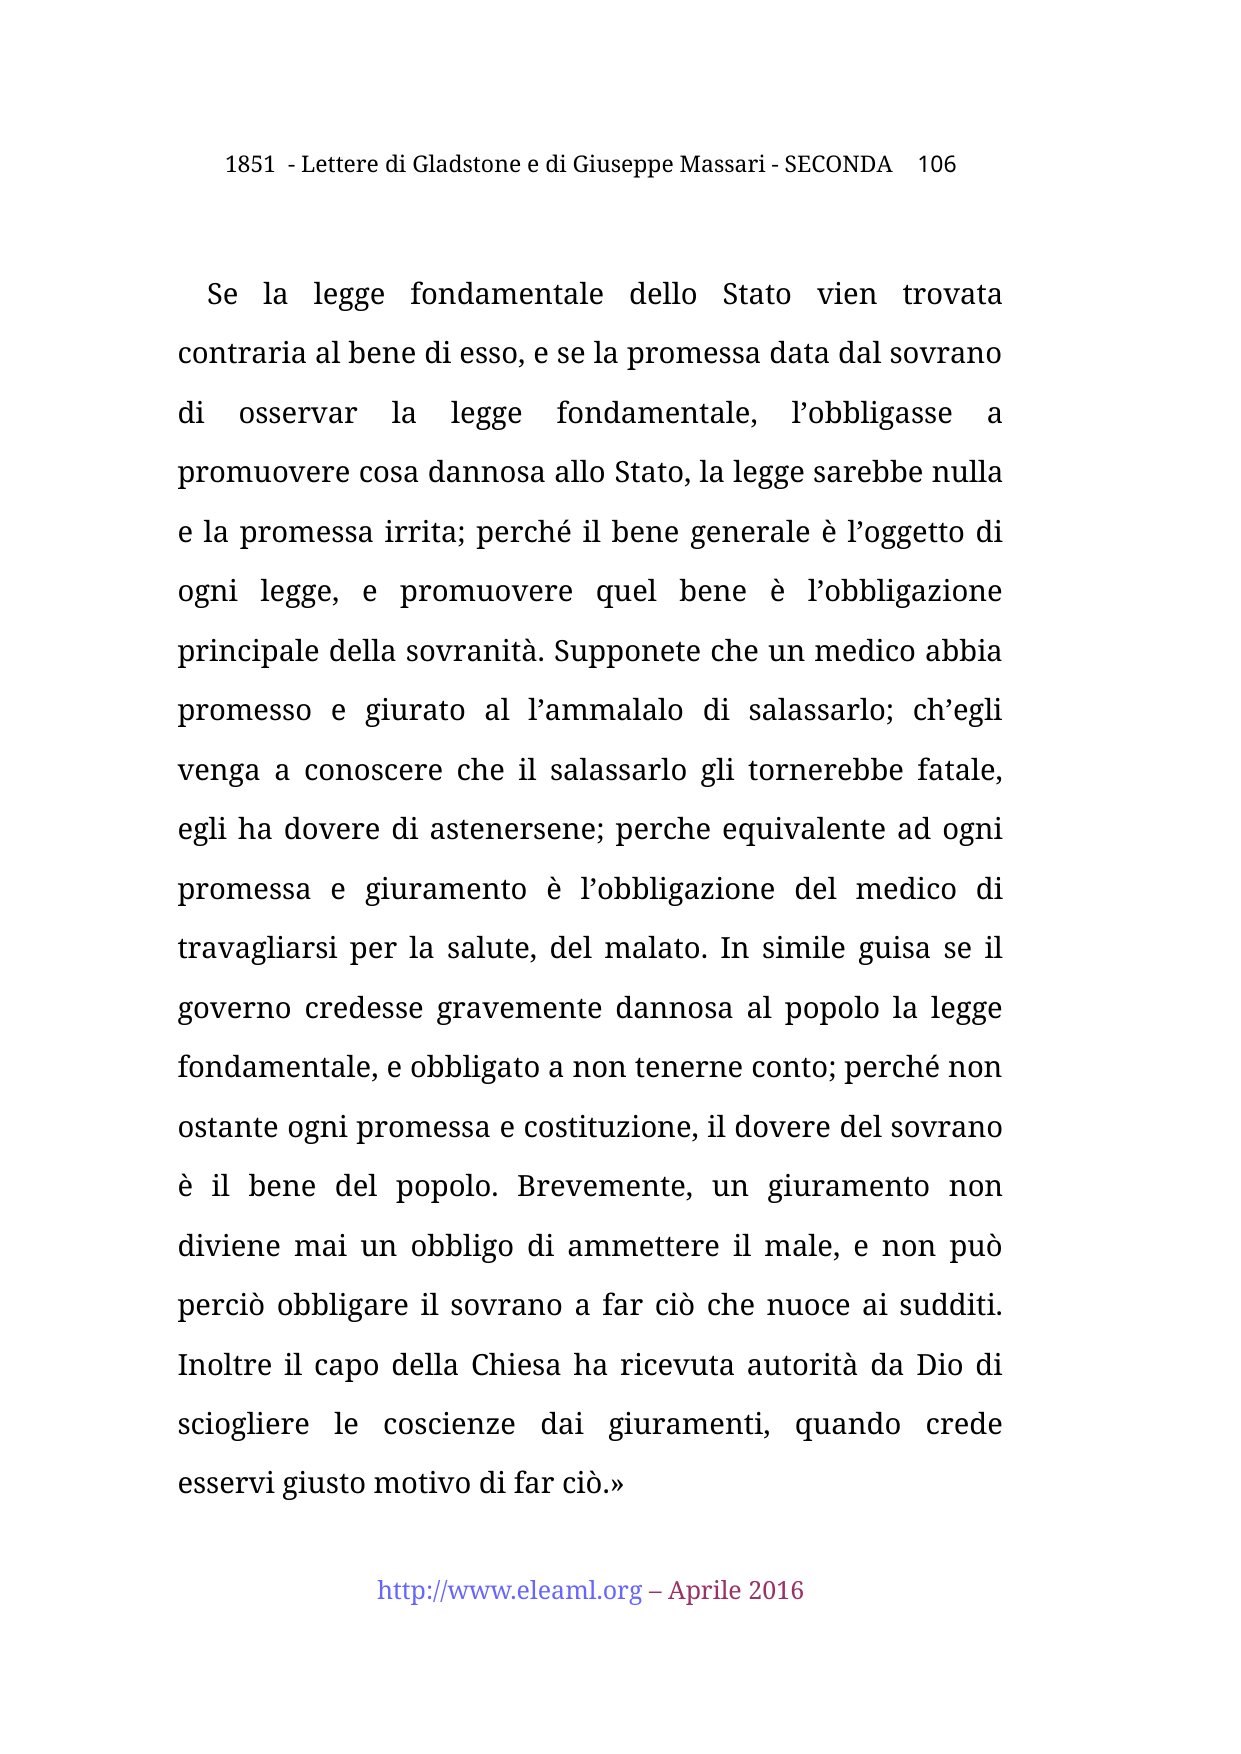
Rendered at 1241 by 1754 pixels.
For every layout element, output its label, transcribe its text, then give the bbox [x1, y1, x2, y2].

text Se la legge fondamentale dello Stato vien trovata contraria al bene di esso, e se la promessa data dal sovrano di osservar la legge fondamentale, l’obbligasse a promuovere cosa dannosa allo Stato, la legge sarebbe nulla e la promessa irrita; perché il bene generale è l’oggetto di ogni legge, e promuovere quel bene è l’obbligazione principale della sovranità. Supponete che un medico abbia promesso e giurato al l’ammalalo di salassarlo; ch’egli venga a conoscere che il salassarlo gli tornerebbe fatale, egli ha dovere di astenersene; perche equivalente ad ogni promessa e giuramento è l’obbligazione del medico di travagliarsi per la salute, del malato. In simile guisa se il governo credesse gravemente dannosa al popolo la legge fondamentale, e obbligato a non tenerne conto; perché non ostante ogni promessa e costituzione, il dovere del sovrano è il bene del popolo. Brevemente, un giuramento non diviene mai un obbligo di ammettere il male, e non può perciò obbligare il sovrano a far ciò che nuoce ai sudditi. Inoltre il capo della Chiesa ha ricevuta autorità da Dio di sciogliere le coscienze dai giuramenti, quando crede esservi giusto motivo di far ciò.» [177, 273, 1004, 1502]
